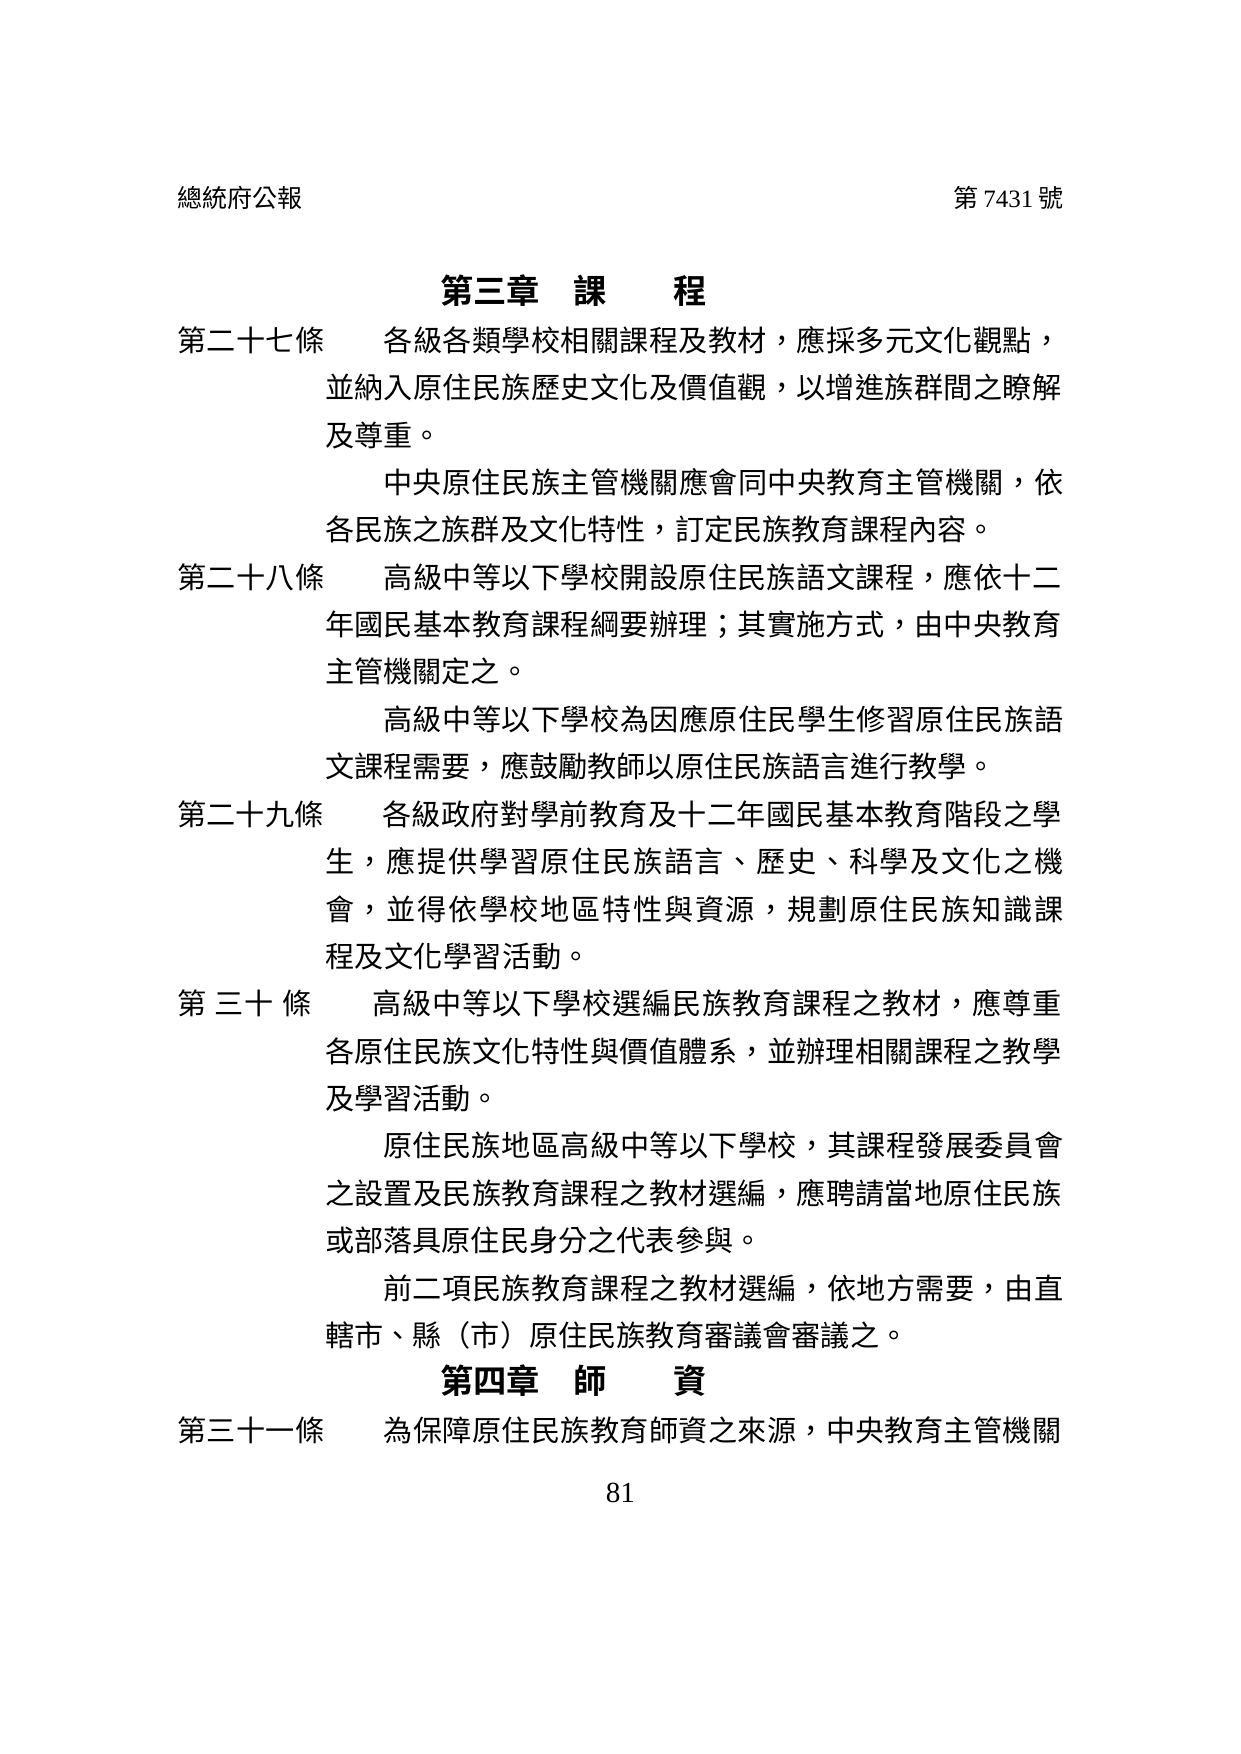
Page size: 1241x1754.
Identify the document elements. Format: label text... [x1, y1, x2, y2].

text 第二十七條 各級各類學校相關課程及教材，應採多元文化觀點，並納入原住民族歷史文化及價值觀，以增進族群間之瞭解及尊重。 [177, 313, 1063, 455]
text 第二十九條 各級政府對學前教育及十二年國民基本教育階段之學生，應提供學習原住民族語言、歷史、科學及文化之機會，並得依學校地區特性與資源，規劃原住民族知識課程及文化學習活動。 [177, 787, 1063, 977]
text 高級中等以下學校為因應原住民學生修習原住民族語文課程需要，應鼓勵教師以原住民族語言進行教學。 [325, 692, 1063, 787]
text 原住民族地區高級中等以下學校，其課程發展委員會之設置及民族教育課程之教材選編，應聘請當地原住民族或部落具原住民身分之代表參與。 [325, 1119, 1063, 1261]
text 第三章 課 程 [440, 266, 1063, 313]
text 第三十一條 為保障原住民族教育師資之來源，中央教育主管機關 [177, 1403, 1063, 1451]
text 中央原住民族主管機關應會同中央教育主管機關，依各民族之族群及文化特性，訂定民族教育課程內容。 [325, 455, 1063, 550]
text 前二項民族教育課程之教材選編，依地方需要，由直轄市、縣（市）原住民族教育審議會審議之。 [325, 1261, 1063, 1356]
text 第二十八條 高級中等以下學校開設原住民族語文課程，應依十二年國民基本教育課程綱要辦理；其實施方式，由中央教育主管機關定之。 [177, 550, 1063, 692]
text 第四章 師 資 [440, 1356, 1063, 1403]
text 第 三十 條 高級中等以下學校選編民族教育課程之教材，應尊重各原住民族文化特性與價值體系，並辦理相關課程之教學及學習活動。 [177, 977, 1063, 1119]
